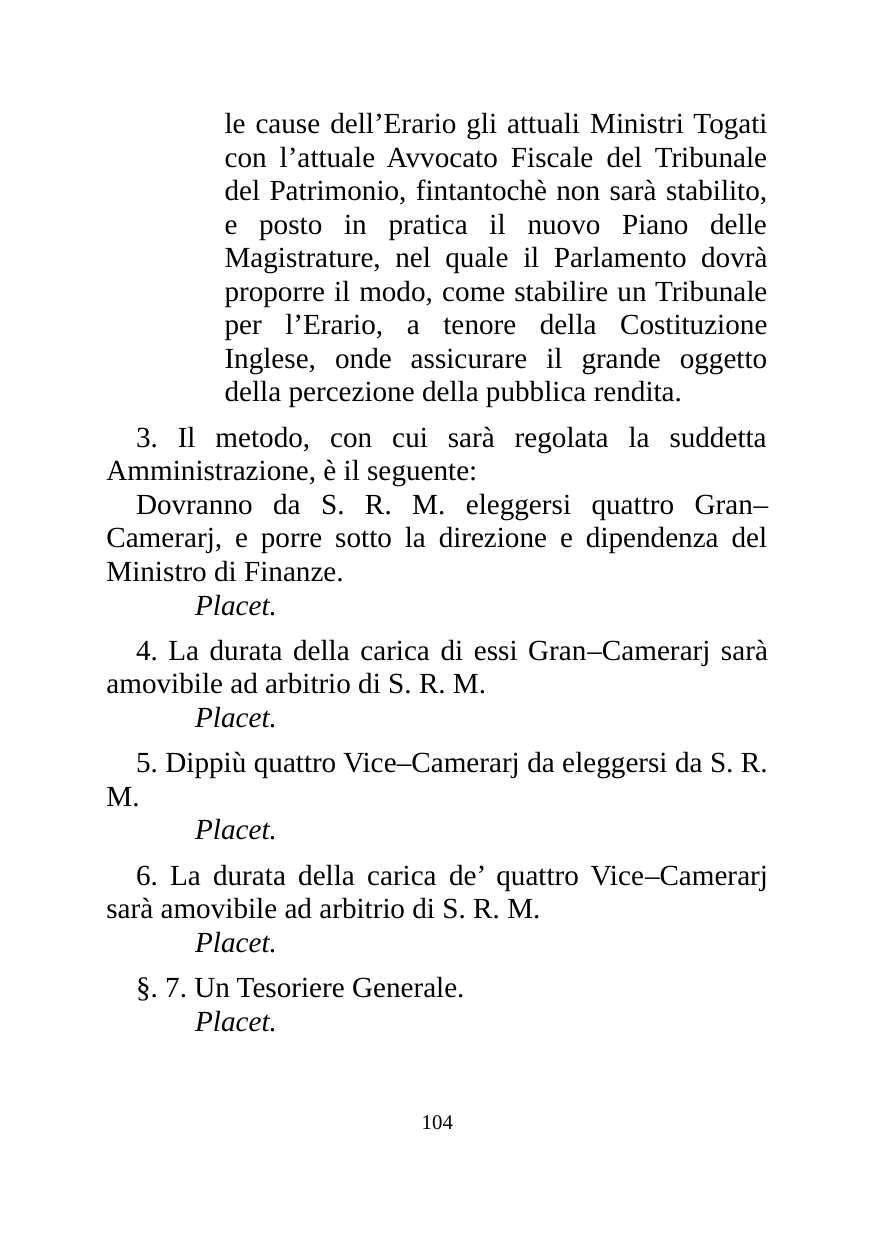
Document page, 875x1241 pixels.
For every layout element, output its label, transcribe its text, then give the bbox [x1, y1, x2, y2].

text 3. Il metodo, con cui sarà regolata la suddetta Amministrazione, è il seguente: [106, 420, 768, 487]
text 6. La durata della carica de’ quattro Vice–Camerarj sarà amovibile ad arbitrio di S. R. M. [106, 858, 768, 925]
text 5. Dippiù quattro Vice–Camerarj da eleggersi da S. R. M. [106, 745, 768, 812]
text le cause dell’Erario gli attuali Ministri Togati con l’attuale Avvocato Fiscale del Tribunale del Patrimonio, fintantochè non sarà stabilito, e posto in pratica il nuovo Piano delle Magistrature, nel quale il Parlamento dovrà proporre il modo, come stabilire un Tribunale per l’Erario, a tenore della Costituzione Inglese, onde assicurare il grande oggetto della percezione della pubblica rendita. [195, 106, 768, 408]
text 4. La durata della carica di essi Gran–Camerarj sarà amovibile ad arbitrio di S. R. M. [106, 633, 768, 700]
text Placet. [195, 700, 768, 733]
text Placet. [195, 1004, 768, 1037]
text Placet. [195, 812, 768, 846]
text Placet. [195, 925, 768, 958]
text Dovranno da S. R. M. eleggersi quattro Gran–Camerarj, e porre sotto la direzione e dipendenza del Ministro di Finanze. [106, 487, 768, 588]
text Placet. [195, 588, 768, 621]
text §. 7. Un Tesoriere Generale. [106, 970, 768, 1004]
